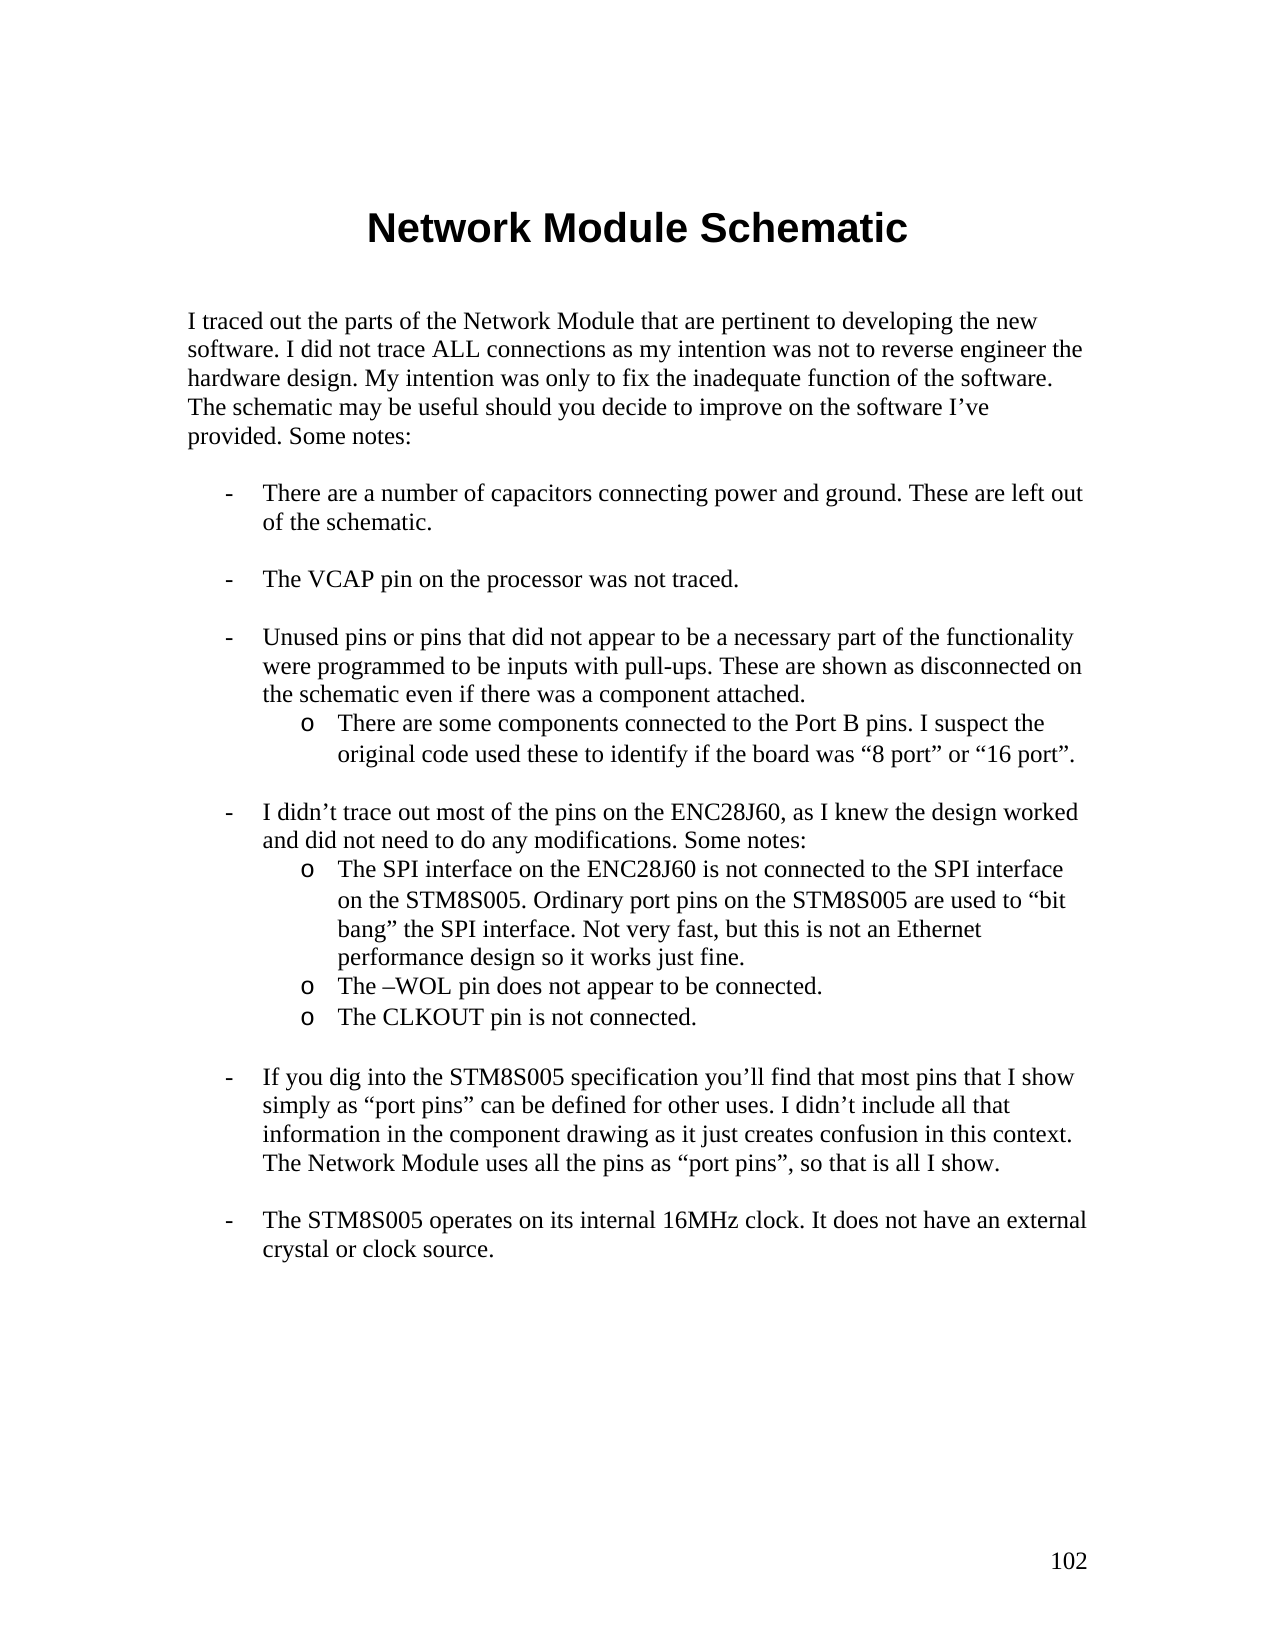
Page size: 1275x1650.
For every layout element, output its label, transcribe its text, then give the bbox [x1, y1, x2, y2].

list There are some components connected to the Port B pins. I suspect the original code used these to identify if the board was “8 port” or “16 port”. [300, 708, 1087, 768]
list Unused pins or pins that did not appear to be a necessary part of the functionality were programmed to be inputs with pull-ups. These are shown as disconnected on the schematic even if there was a component attached. [225, 622, 1087, 708]
list There are a number of capacitors connecting power and ground. These are left out of the schematic. [225, 478, 1087, 536]
list The CLKOUT pin is not connected. [300, 1002, 1087, 1033]
list If you dig into the STM8S005 specification you’ll find that most pins that I show simply as “port pins” can be defined for other uses. I didn’t include all that information in the component drawing as it just creates confusion in this context. The Network Module uses all the pins as “port pins”, so that is all I show. [225, 1062, 1087, 1177]
list The –WOL pin does not appear to be connected. [300, 971, 1087, 1002]
list The STM8S005 operates on its internal 16MHz clock. It does not have an external crystal or clock source. [225, 1205, 1087, 1263]
list I didn’t trace out most of the pins on the ENC28J60, as I knew the design worked and did not need to do any modifications. Some notes: [225, 797, 1087, 854]
text I traced out the parts of the Network Module that are pertinent to developing the new software. I did not trace ALL connections as my intention was not to reverse engineer the hardware design. My intention was only to fix the inadequate function of the software. The schematic may be useful should you decide to improve on the software I’ve provided. Some notes: [187, 306, 1087, 449]
list The VCAP pin on the processor was not traced. [225, 564, 1087, 593]
list The SPI interface on the ENC28J60 is not connected to the SPI interface on the STM8S005. Ordinary port pins on the STM8S005 are used to “bit bang” the SPI interface. Not very fast, but this is not an Ethernet performance design so it works just fine. [300, 854, 1087, 971]
subtitle Network Module Schematic [187, 204, 1087, 252]
